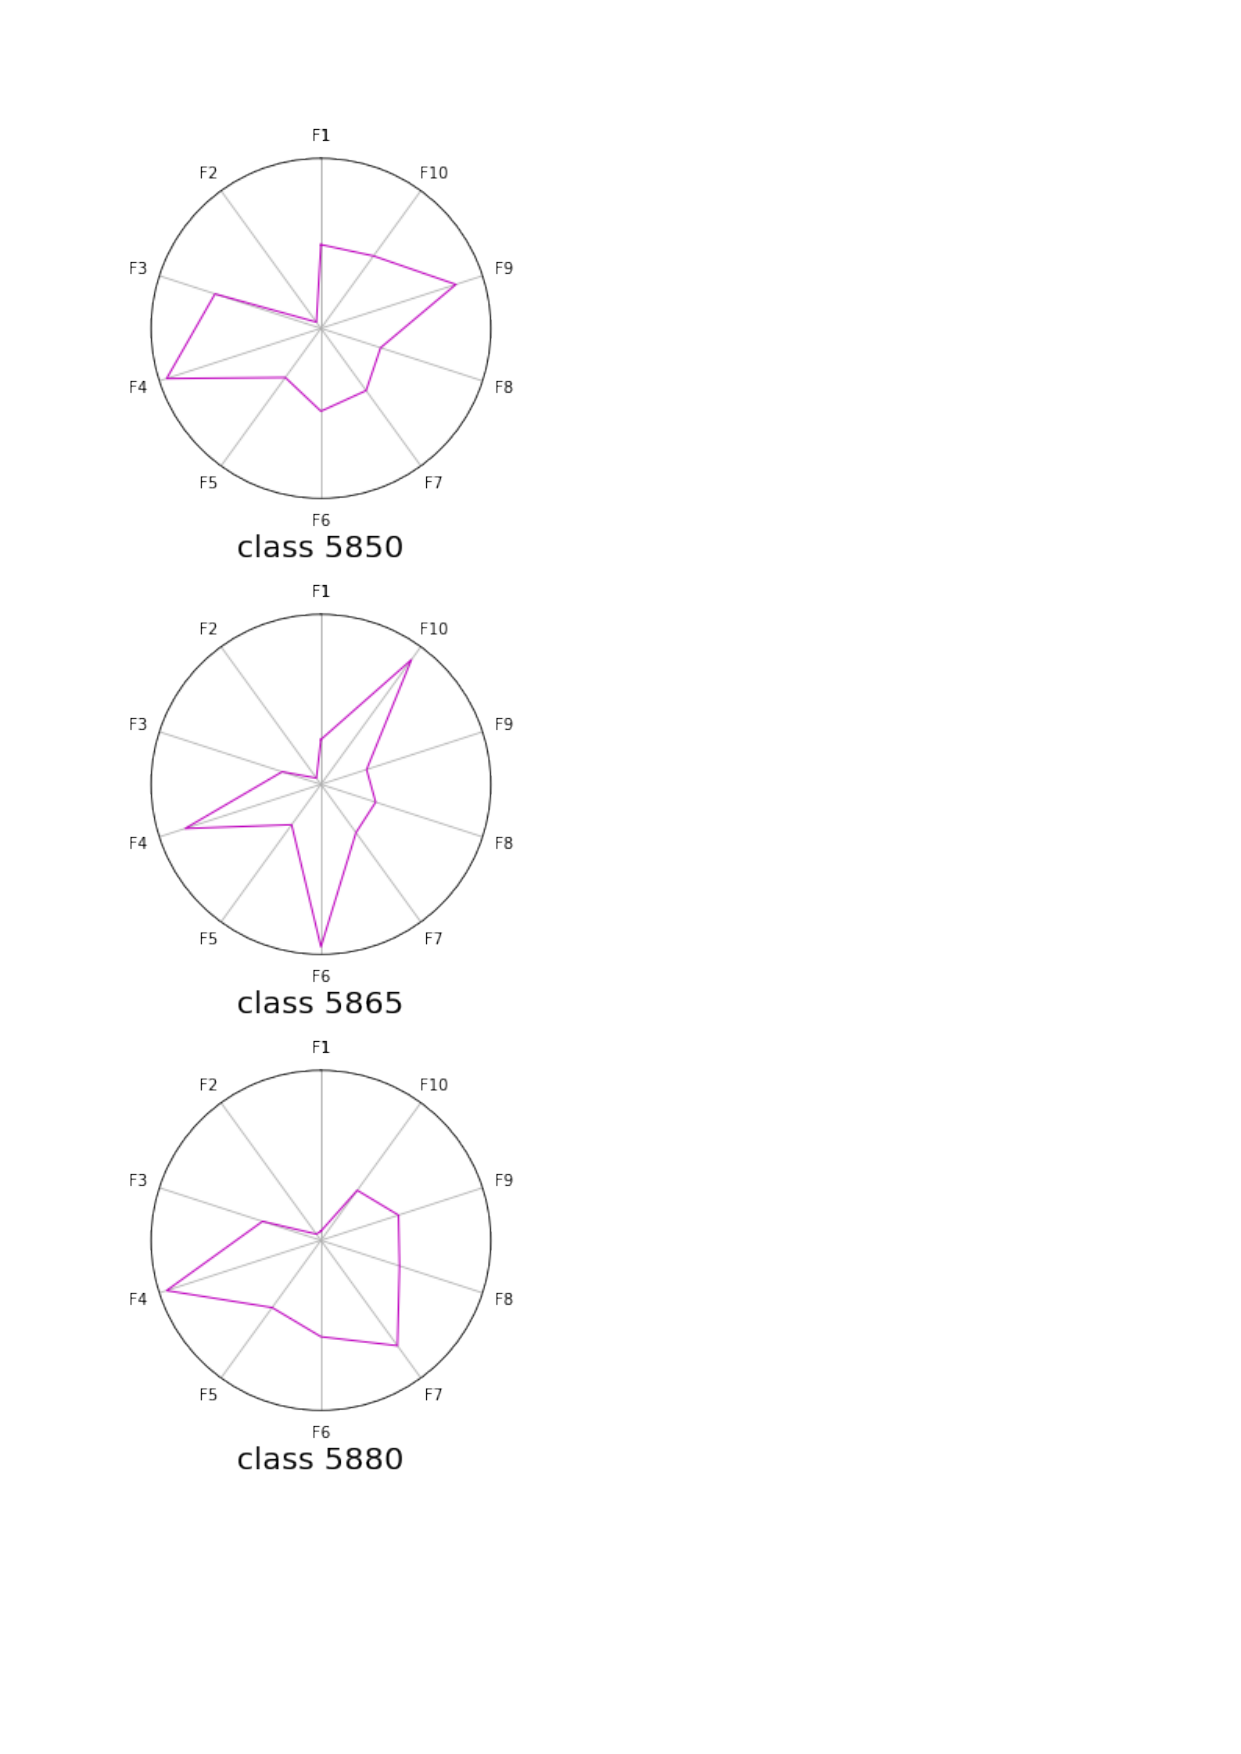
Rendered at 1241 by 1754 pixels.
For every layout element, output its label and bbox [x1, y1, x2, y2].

picture [118, 118, 523, 1487]
